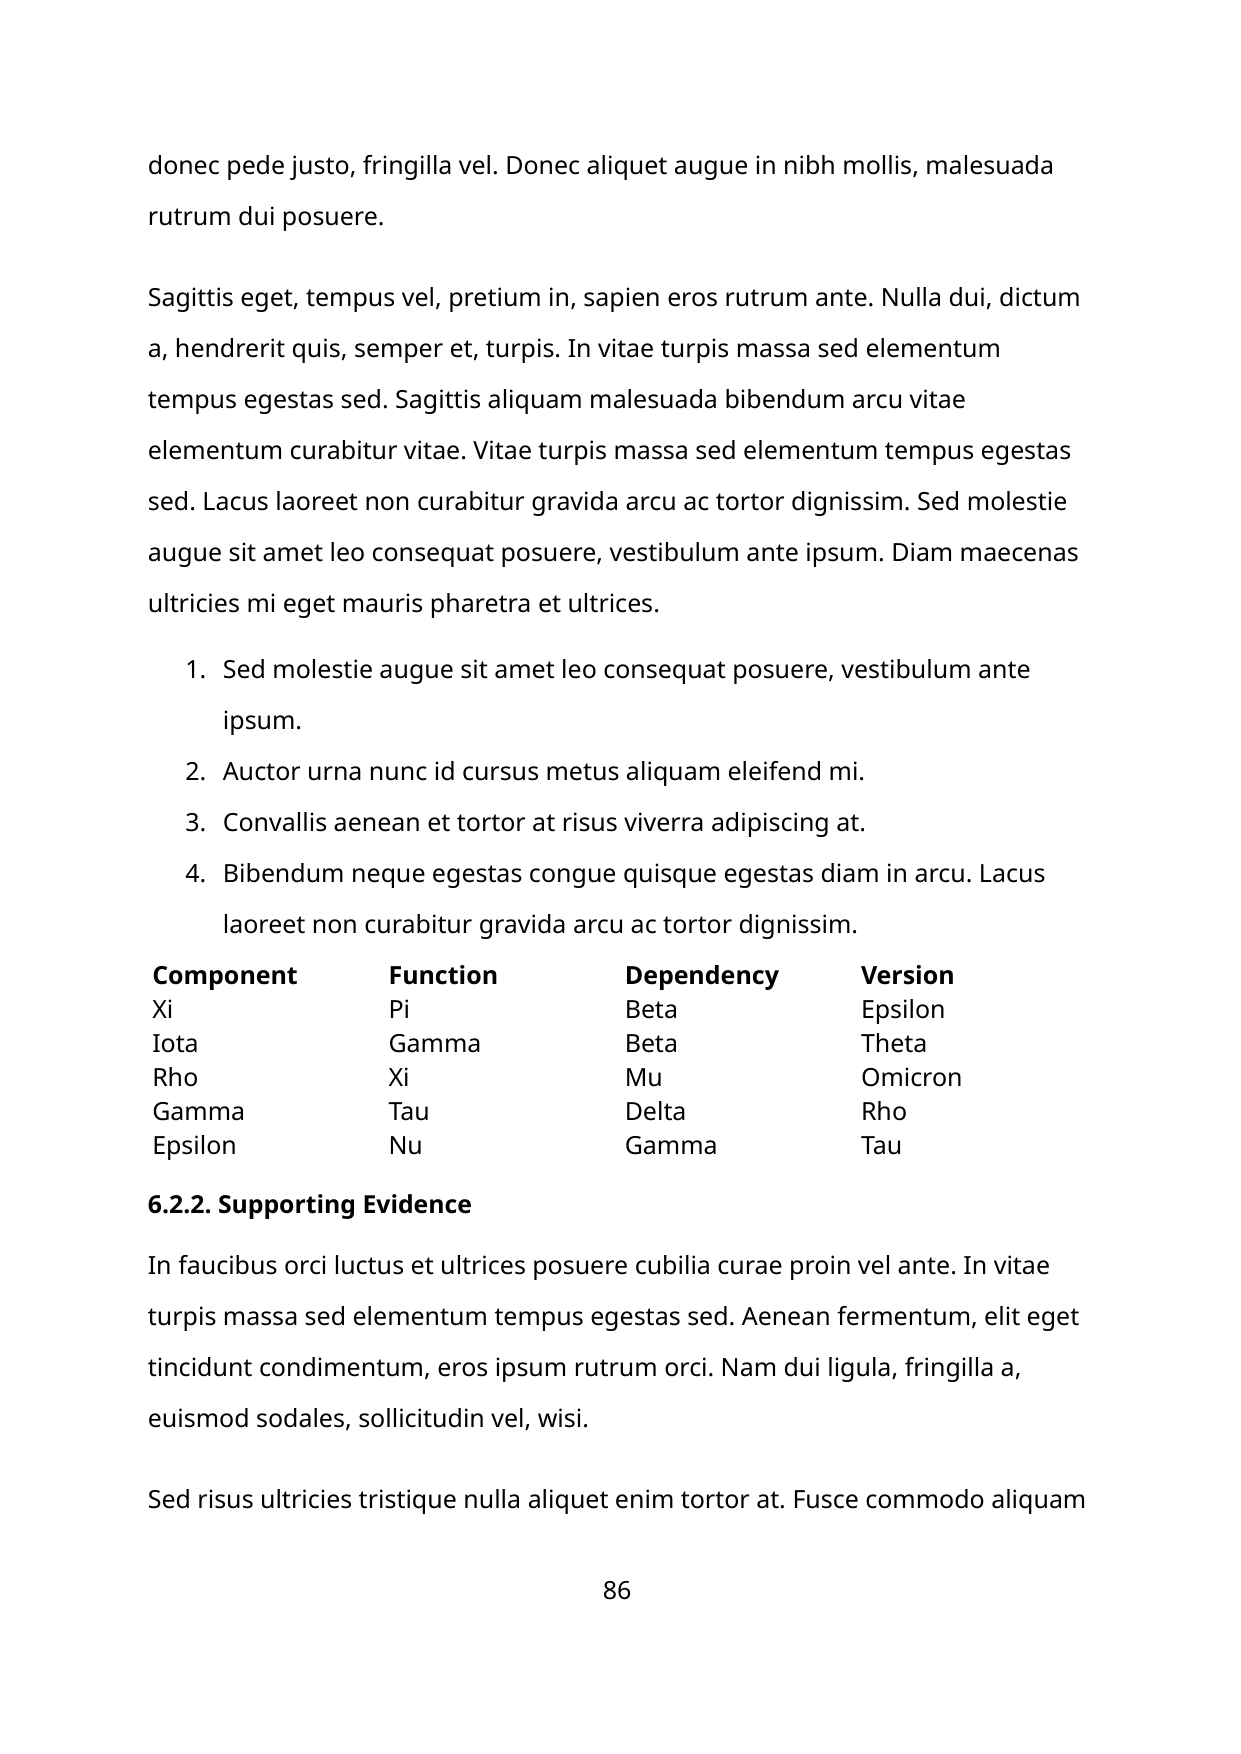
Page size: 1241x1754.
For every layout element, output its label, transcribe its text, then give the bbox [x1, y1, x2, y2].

list Auctor urna nunc id cursus metus aliquam eleifend mi. [185, 753, 1093, 787]
table_header Dependency [620, 958, 856, 992]
text Sed risus ultricies tristique nulla aliquet enim tortor at. Fusce commodo aliquam [148, 1482, 1093, 1516]
table_cell Beta [620, 992, 856, 1026]
list Convallis aenean et tortor at risus viverra adipiscing at. [185, 804, 1093, 838]
table_cell Nu [384, 1128, 620, 1162]
table_cell Theta [856, 1026, 1093, 1060]
table_cell Delta [620, 1094, 856, 1128]
list Bibendum neque egestas congue quisque egestas diam in arcu. Lacus laoreet non curabitur gravida arcu ac tortor dignissim. [185, 856, 1093, 941]
table_cell Xi [384, 1060, 620, 1094]
table_cell Tau [856, 1128, 1093, 1162]
table_cell Epsilon [856, 992, 1093, 1026]
subtitle 6.2.2. Supporting Evidence [148, 1187, 1093, 1221]
table_cell Tau [384, 1094, 620, 1128]
table_cell Rho [148, 1060, 384, 1094]
table_cell Omicron [856, 1060, 1093, 1094]
table_cell Gamma [384, 1026, 620, 1060]
table_header Component [148, 958, 384, 992]
table_cell Beta [620, 1026, 856, 1060]
table_cell Gamma [148, 1094, 384, 1128]
text donec pede justo, fringilla vel. Donec aliquet augue in nibh mollis, malesuada rutrum dui posuere. [148, 148, 1093, 233]
list Sed molestie augue sit amet leo consequat posuere, vestibulum ante ipsum. [185, 651, 1093, 736]
table_cell Pi [384, 992, 620, 1026]
text In faucibus orci luctus et ultrices posuere cubilia curae proin vel ante. In vitae turpis massa sed elementum tempus egestas sed. Aenean fermentum, elit eget tincidunt condimentum, eros ipsum rutrum orci. Nam dui ligula, fringilla a, euismod sodales, sollicitudin vel, wisi. [148, 1248, 1093, 1435]
table_cell Mu [620, 1060, 856, 1094]
table_cell Epsilon [148, 1128, 384, 1162]
table_header Version [856, 958, 1093, 992]
table_cell Gamma [620, 1128, 856, 1162]
text Sagittis eget, tempus vel, pretium in, sapien eros rutrum ante. Nulla dui, dictum a, hendrerit quis, semper et, turpis. In vitae turpis massa sed elementum tempus egestas sed. Sagittis aliquam malesuada bibendum arcu vitae elementum curabitur vitae. Vitae turpis massa sed elementum tempus egestas sed. Lacus laoreet non curabitur gravida arcu ac tortor dignissim. Sed molestie augue sit amet leo consequat posuere, vestibulum ante ipsum. Diam maecenas ultricies mi eget mauris pharetra et ultrices. [148, 279, 1093, 619]
table_cell Xi [148, 992, 384, 1026]
table_cell Rho [856, 1094, 1093, 1128]
table_header Function [384, 958, 620, 992]
table_cell Iota [148, 1026, 384, 1060]
